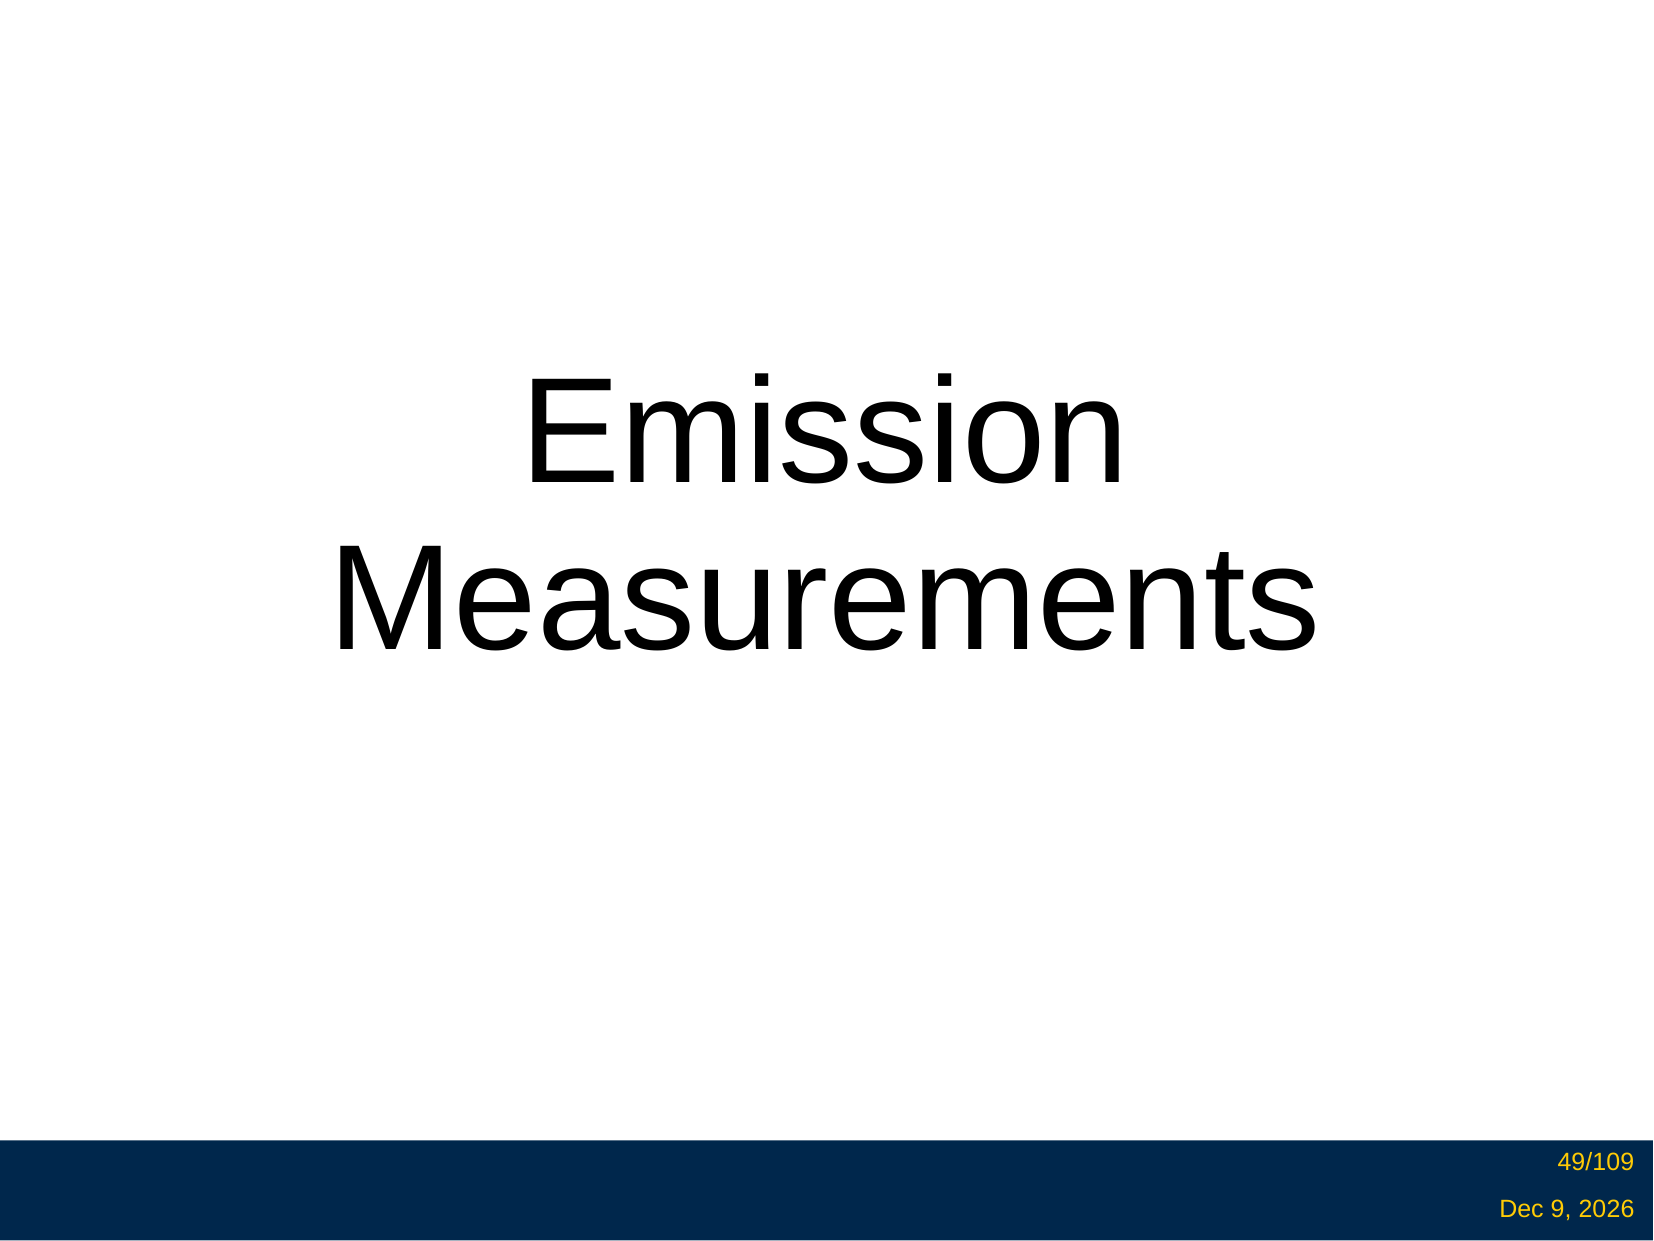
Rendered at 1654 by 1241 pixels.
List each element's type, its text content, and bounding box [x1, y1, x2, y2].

text_box Emission Measurements [313, 338, 1337, 784]
